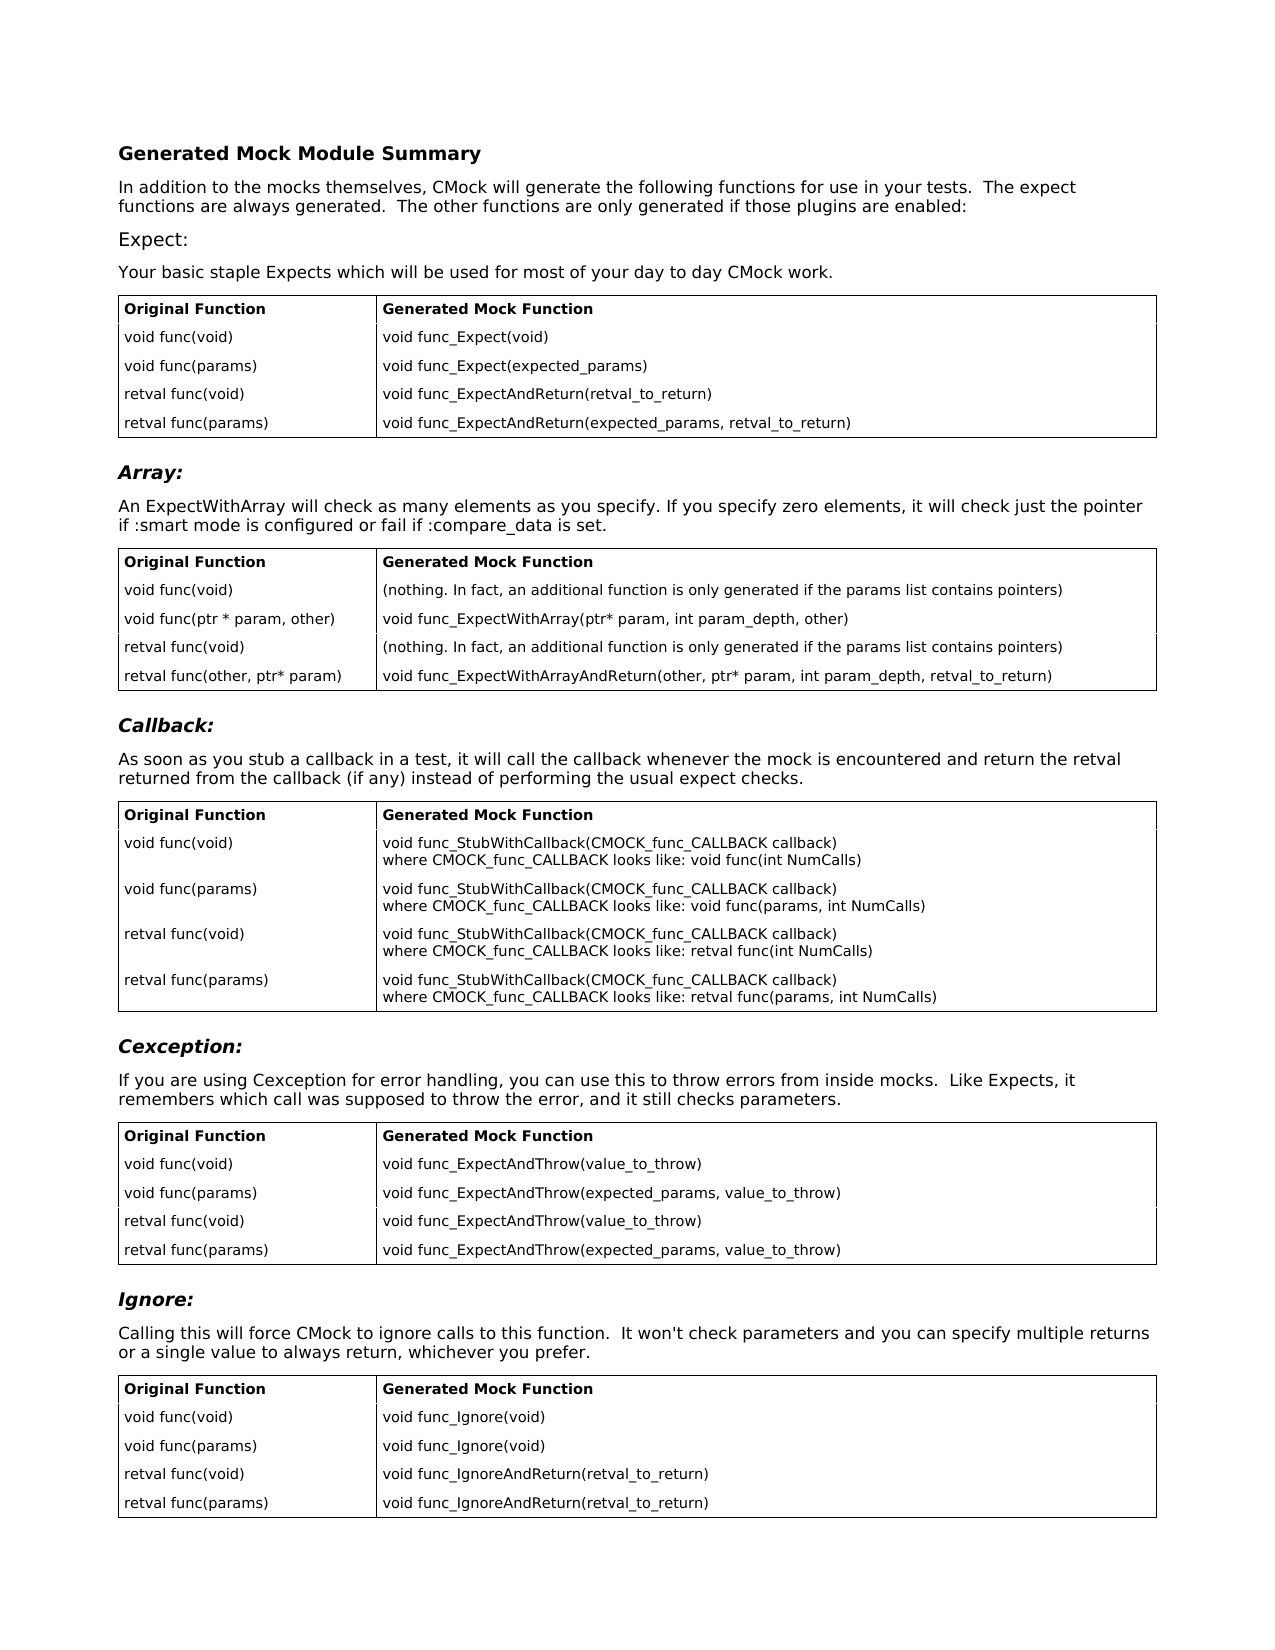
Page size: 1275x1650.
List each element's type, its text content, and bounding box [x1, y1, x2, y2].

table_cell retval func(void) [119, 1460, 376, 1489]
table_cell void func_Expect(expected_params) [377, 352, 1156, 380]
table_cell void func_ExpectAndThrow(expected_params, value_to_throw) [377, 1179, 1156, 1207]
table_cell void func_ExpectAndReturn(expected_params, retval_to_return) [377, 409, 1156, 437]
table_header Generated Mock Function [377, 296, 1156, 323]
table_cell (nothing. In fact, an additional function is only generated if the params list contains pointers) [377, 577, 1156, 605]
table_cell retval func(void) [119, 1208, 376, 1236]
subtitle Cexception: [118, 1036, 1157, 1058]
table_cell void func_Expect(void) [377, 324, 1156, 352]
subtitle Array: [118, 462, 1157, 484]
subtitle Ignore: [118, 1289, 1157, 1311]
text Calling this will force CMock to ignore calls to this function. It won't check parameters and you can specify multiple returns or a single value to always return, whichever you prefer. [118, 1324, 1157, 1362]
table_cell void func_StubWithCallback(CMOCK_func_CALLBACK callback) where CMOCK_func_CALLBACK looks like: retval func(int NumCalls) [377, 920, 1156, 966]
table_header Generated Mock Function [377, 1123, 1156, 1151]
table_cell void func(void) [119, 1404, 376, 1432]
table_cell void func(void) [119, 324, 376, 352]
table_header Generated Mock Function [377, 802, 1156, 829]
table_cell retval func(params) [119, 1489, 376, 1517]
table_cell void func(void) [119, 577, 376, 605]
table_cell void func(void) [119, 830, 376, 875]
table_cell void func_ExpectAndThrow(expected_params, value_to_throw) [377, 1236, 1156, 1264]
table_cell retval func(params) [119, 966, 376, 1011]
table_cell void func_StubWithCallback(CMOCK_func_CALLBACK callback) where CMOCK_func_CALLBACK looks like: void func(params, int NumCalls) [377, 875, 1156, 920]
table_cell void func(params) [119, 875, 376, 920]
text If you are using Cexception for error handling, you can use this to throw errors from inside mocks. Like Expects, it remembers which call was supposed to throw the error, and it still checks parameters. [118, 1071, 1157, 1109]
table_header Original Function [119, 1123, 376, 1151]
table_cell void func_ExpectAndThrow(value_to_throw) [377, 1208, 1156, 1236]
table_header Original Function [119, 296, 376, 323]
table_header Original Function [119, 549, 376, 577]
table_cell void func_Ignore(void) [377, 1404, 1156, 1432]
table_header Generated Mock Function [377, 1376, 1156, 1403]
table_cell void func(params) [119, 1432, 376, 1460]
text An ExpectWithArray will check as many elements as you specify. If you specify zero elements, it will check just the pointer if :smart mode is configured or fail if :compare_data is set. [118, 497, 1157, 536]
table_cell void func(void) [119, 1151, 376, 1179]
table_cell retval func(void) [119, 920, 376, 966]
text Expect: [118, 229, 1157, 251]
subtitle Generated Mock Module Summary [118, 143, 1157, 165]
table_cell void func_ExpectAndThrow(value_to_throw) [377, 1151, 1156, 1179]
table_cell retval func(void) [119, 380, 376, 409]
table_cell void func_ExpectWithArray(ptr* param, int param_depth, other) [377, 605, 1156, 633]
table_header Generated Mock Function [377, 549, 1156, 577]
text In addition to the mocks themselves, CMock will generate the following functions for use in your tests. The expect functions are always generated. The other functions are only generated if those plugins are enabled: [118, 177, 1157, 216]
table_header Original Function [119, 1376, 376, 1403]
table_cell void func_Ignore(void) [377, 1432, 1156, 1460]
table_cell void func_IgnoreAndReturn(retval_to_return) [377, 1489, 1156, 1517]
table_cell void func_StubWithCallback(CMOCK_func_CALLBACK callback) where CMOCK_func_CALLBACK looks like: retval func(params, int NumCalls) [377, 966, 1156, 1011]
table_cell retval func(params) [119, 1236, 376, 1264]
table_cell void func(params) [119, 352, 376, 380]
table_cell retval func(other, ptr* param) [119, 662, 376, 690]
table_cell retval func(params) [119, 409, 376, 437]
text Your basic staple Expects which will be used for most of your day to day CMock work. [118, 263, 1157, 282]
text As soon as you stub a callback in a test, it will call the callback whenever the mock is encountered and return the retval returned from the callback (if any) instead of performing the usual expect checks. [118, 750, 1157, 788]
subtitle Callback: [118, 715, 1157, 737]
table_cell void func_StubWithCallback(CMOCK_func_CALLBACK callback) where CMOCK_func_CALLBACK looks like: void func(int NumCalls) [377, 830, 1156, 875]
table_cell void func_ExpectWithArrayAndReturn(other, ptr* param, int param_depth, retval_to_return) [377, 662, 1156, 690]
table_cell (nothing. In fact, an additional function is only generated if the params list contains pointers) [377, 634, 1156, 662]
table_header Original Function [119, 802, 376, 829]
table_cell retval func(void) [119, 634, 376, 662]
table_cell void func_ExpectAndReturn(retval_to_return) [377, 380, 1156, 409]
table_cell void func(ptr * param, other) [119, 605, 376, 633]
table_cell void func_IgnoreAndReturn(retval_to_return) [377, 1460, 1156, 1489]
table_cell void func(params) [119, 1179, 376, 1207]
